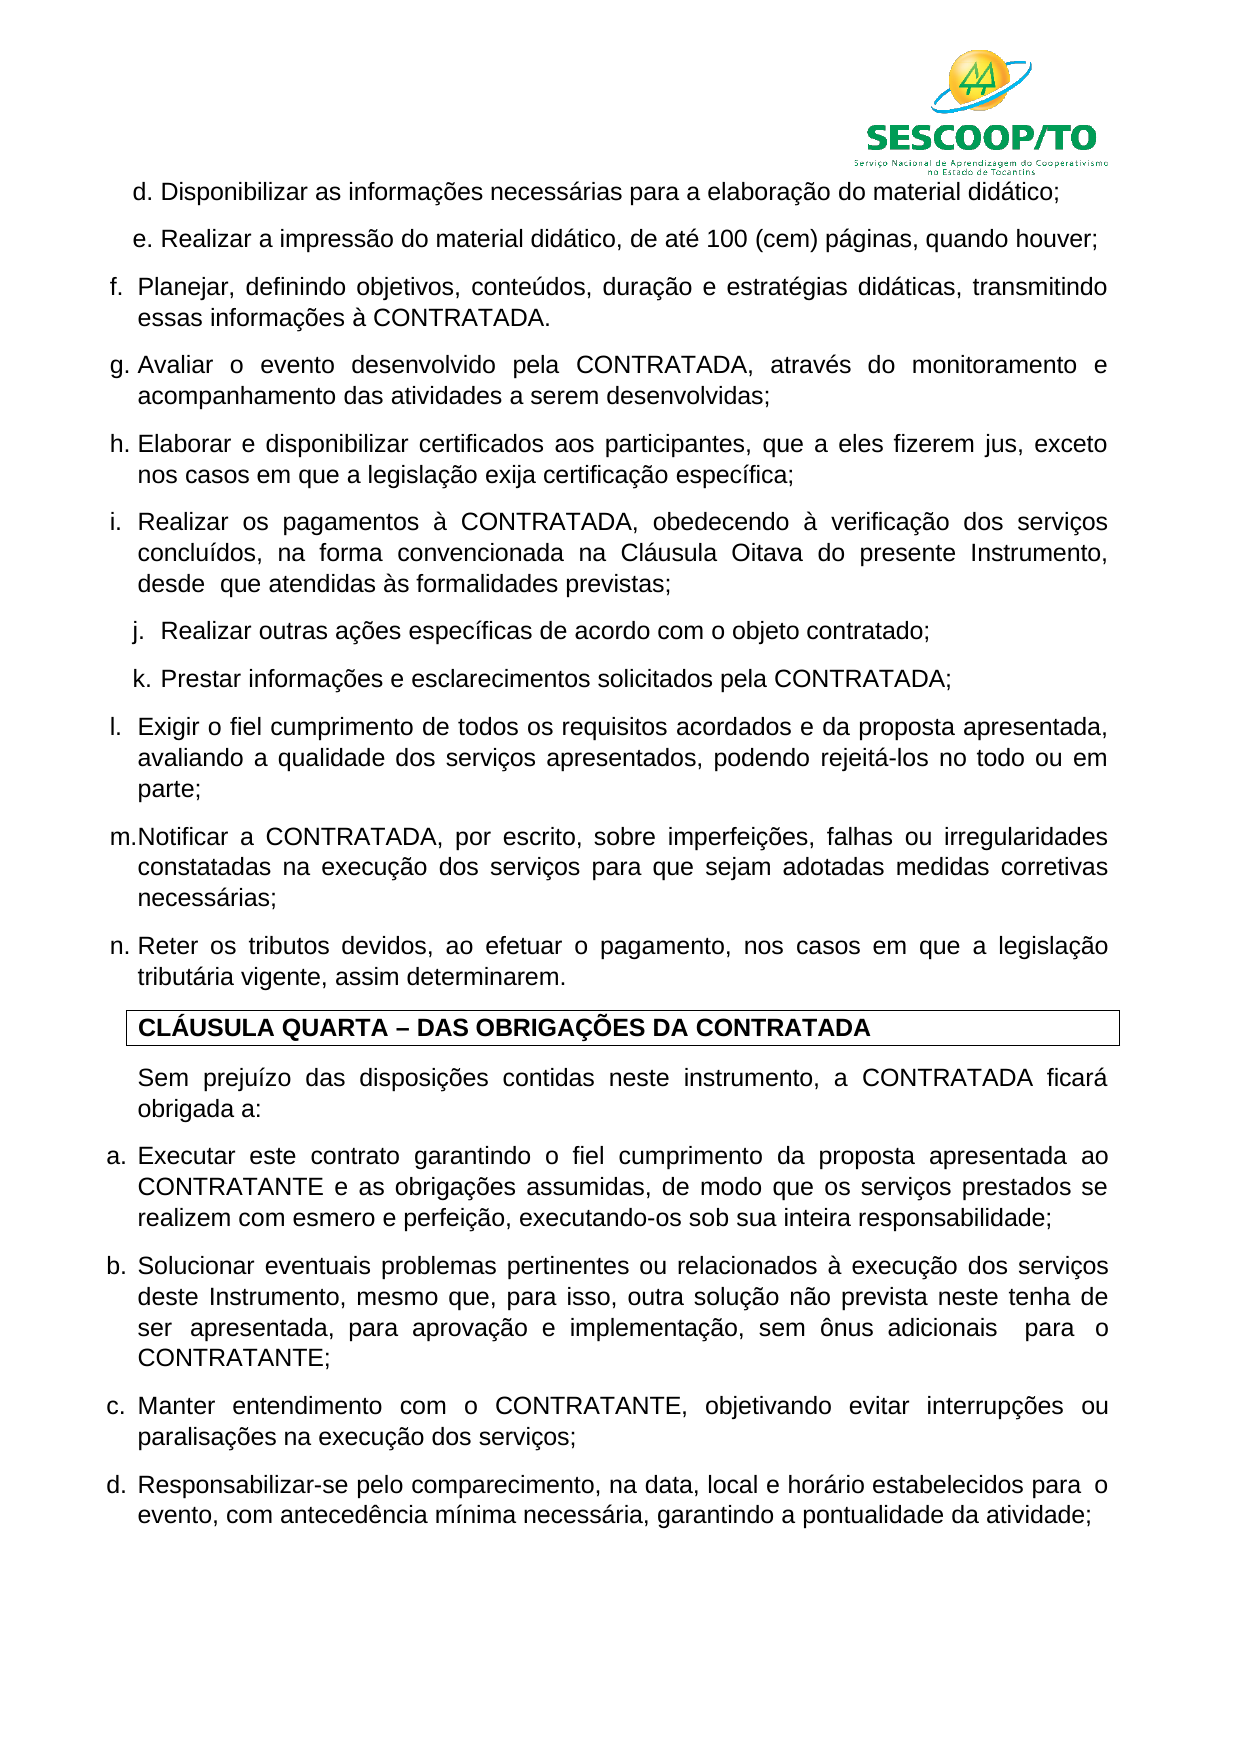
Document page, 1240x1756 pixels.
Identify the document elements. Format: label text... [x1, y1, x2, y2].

list Realizar outras ações específicas de acordo com o objeto contratado; [137, 616, 1131, 645]
list Disponibilizar as informações necessárias para a elaboração do material didático; [137, 177, 1131, 205]
list Exigir o fiel cumprimento de todos os requisitos acordados e da proposta apresentada, avaliando a qualidade dos serviços apresentados, podendo rejeitá-los no todo ou em parte; [114, 712, 1109, 802]
list Executar este contrato garantindo o fiel cumprimento da proposta apresentada ao CONTRATANTE e as obrigações assumidas, de modo que os serviços prestados se realizem com esmero e perfeição, executando-os sob sua inteira responsabilidade; [114, 1141, 1108, 1232]
list Elaborar e disponibilizar certificados aos participantes, que a eles fizerem jus, exceto nos casos em que a legislação exija certificação específica; [114, 429, 1108, 488]
list Planejar, definindo objetivos, conteúdos, duração e estratégias didáticas, transmitindo essas informações à CONTRATADA. [114, 272, 1108, 332]
list Responsabilizar-se pelo comparecimento, na data, local e horário estabelecidos para o evento, com antecedência mínima necessária, garantindo a pontualidade da atividade; [114, 1469, 1108, 1529]
text Sem prejuízo das disposições contidas neste instrumento, a CONTRATADA ficará obrigada a: [137, 1063, 1108, 1123]
list Realizar os pagamentos à CONTRATADA, obedecendo à verificação dos serviços concluídos, na forma convencionada na Cláusula Oitava do presente Instrumento, desde que atendidas às formalidades previstas; [114, 507, 1108, 598]
list Notificar a CONTRATADA, por escrito, sobre imperfeições, falhas ou irregularidades constatadas na execução dos serviços para que sejam adotadas medidas corretivas necessárias; [114, 821, 1108, 912]
list Realizar a impressão do material didático, de até 100 (cem) páginas, quando houver; [137, 224, 1131, 253]
text CLÁUSULA QUARTA – DAS OBRIGAÇÕES DA CONTRATADA [138, 1013, 1119, 1042]
list Solucionar eventuais problemas pertinentes ou relacionados à execução dos serviços deste Instrumento, mesmo que, para isso, outra solução não prevista neste tenha de ser apresentada, para aprovação e implementação, sem ônus adicionais para o CONTRATANTE; [114, 1251, 1109, 1372]
list Prestar informações e esclarecimentos solicitados pela CONTRATADA; [137, 664, 1131, 693]
list Avaliar o evento desenvolvido pela CONTRATADA, através do monitoramento e acompanhamento das atividades a serem desenvolvidas; [114, 351, 1108, 410]
list Manter entendimento com o CONTRATANTE, objetivando evitar interrupções ou paralisações na execução dos serviços; [114, 1391, 1109, 1450]
list Reter os tributos devidos, ao efetuar o pagamento, nos casos em que a legislação tributária vigente, assim determinarem. [114, 931, 1108, 990]
